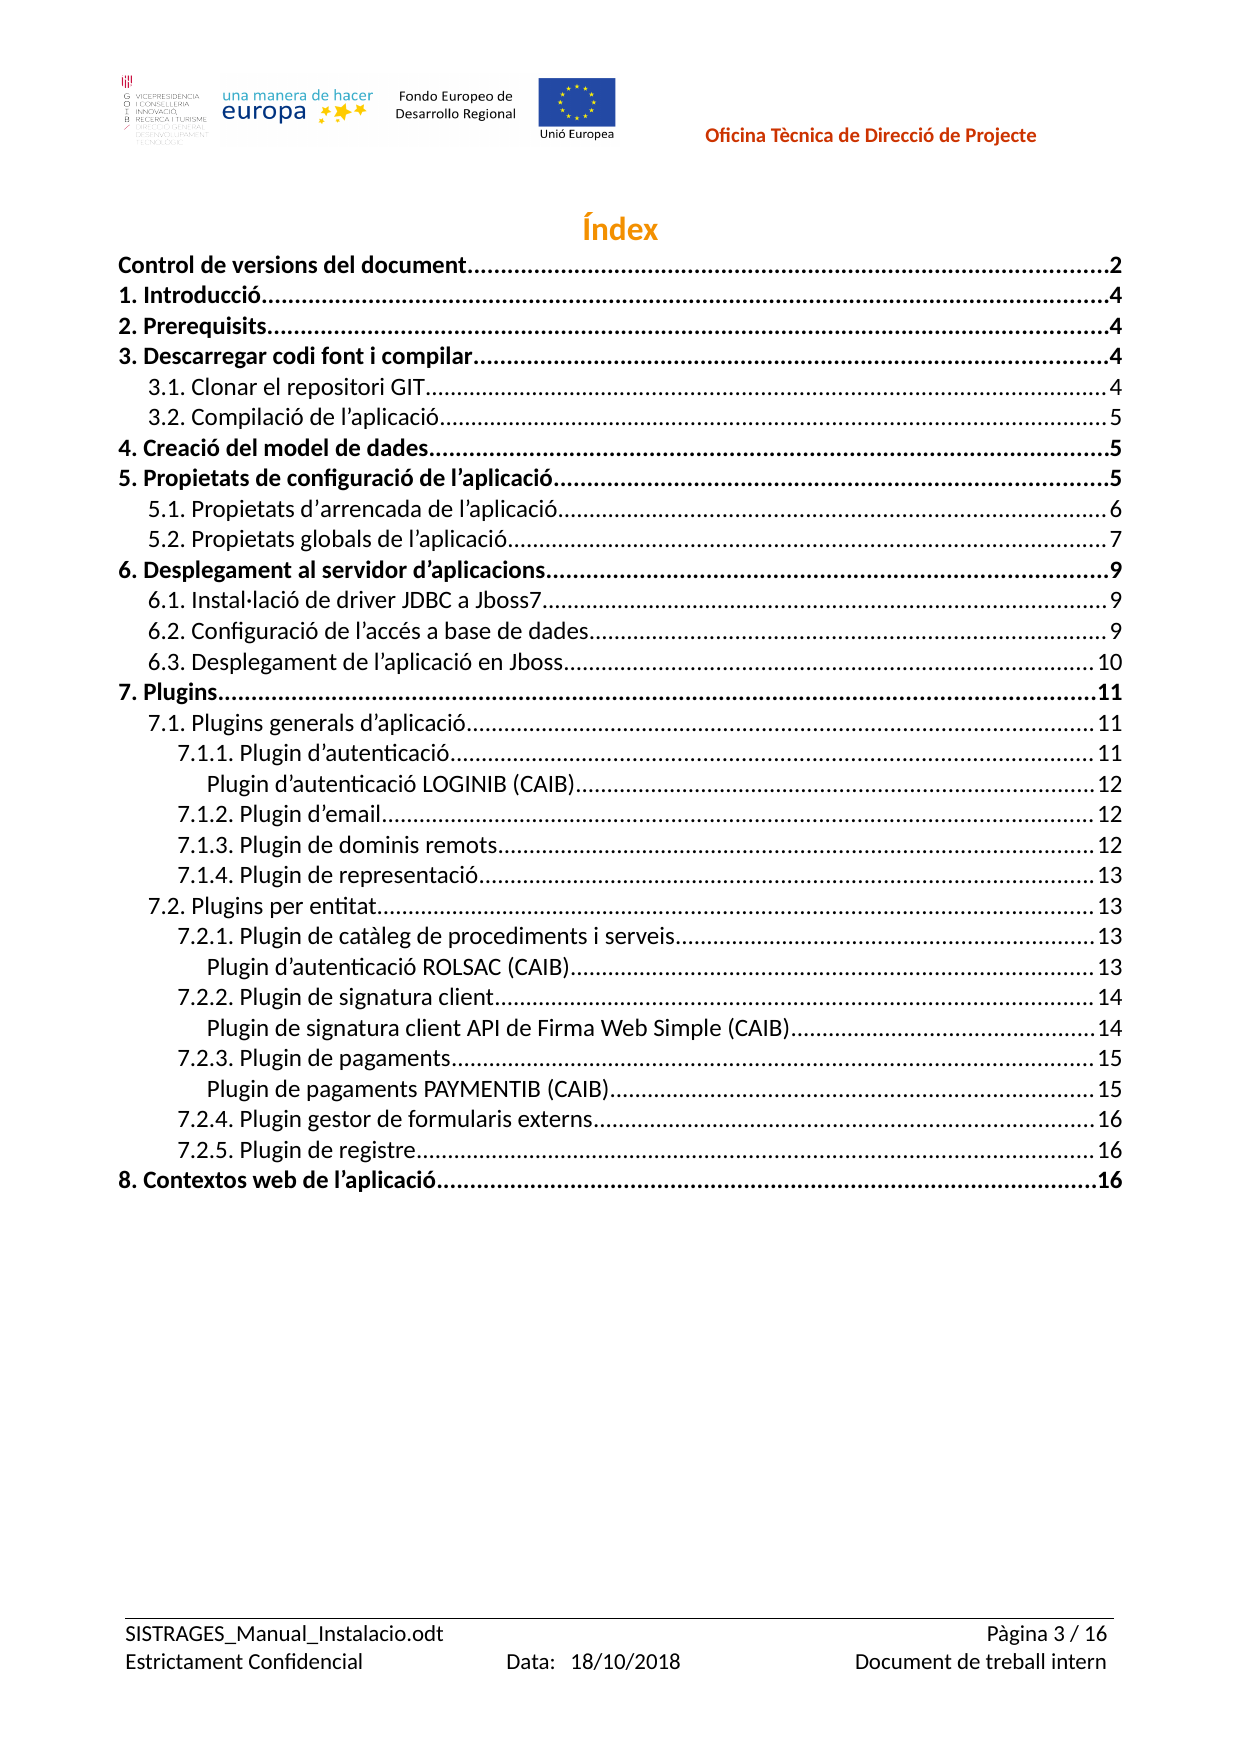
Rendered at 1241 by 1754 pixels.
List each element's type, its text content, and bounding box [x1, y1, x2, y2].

text 7.1.1. Plugin d’autenticació 11 [177, 737, 1122, 768]
text 7. Plugins 11 [118, 676, 1122, 707]
text 7.2.3. Plugin de pagaments 15 [177, 1042, 1122, 1073]
text 2. Prerequisits 4 [118, 310, 1122, 341]
picture [219, 73, 621, 147]
text 7.1.3. Plugin de dominis remots 12 [177, 829, 1122, 859]
text Índex [118, 208, 1122, 249]
text 4. Creació del model de dades 5 [118, 432, 1122, 463]
text 7.2.5. Plugin de registre 16 [177, 1134, 1122, 1164]
text 7.2. Plugins per entitat 13 [148, 890, 1122, 920]
text 6.3. Desplegament de l’aplicació en Jboss 10 [148, 646, 1122, 676]
text Plugin de pagaments PAYMENTIB (CAIB) 15 [207, 1073, 1122, 1103]
text 7.1. Plugins generals d’aplicació 11 [148, 707, 1122, 737]
text 6.2. Configuració de l’accés a base de dades 9 [148, 615, 1122, 646]
text 1. Introducció 4 [118, 279, 1122, 310]
text 6. Desplegament al servidor d’aplicacions 9 [118, 554, 1122, 585]
text Plugin d’autenticació LOGINIB (CAIB) 12 [207, 768, 1122, 798]
text 7.1.2. Plugin d’email 12 [177, 798, 1122, 829]
text 3.2. Compilació de l’aplicació 5 [148, 402, 1122, 432]
text 7.2.2. Plugin de signatura client 14 [177, 981, 1122, 1012]
text Control de versions del document 2 [118, 249, 1122, 279]
text 6.1. Instal·lació de driver JDBC a Jboss7 9 [148, 585, 1122, 615]
text 5.1. Propietats d’arrencada de l’aplicació 6 [148, 493, 1122, 524]
text 5. Propietats de configuració de l’aplicació 5 [118, 463, 1122, 493]
text Plugin d’autenticació ROLSAC (CAIB) 13 [207, 951, 1122, 981]
text Plugin de signatura client API de Firma Web Simple (CAIB) 14 [207, 1012, 1122, 1042]
text 8. Contextos web de l’aplicació 16 [118, 1164, 1122, 1195]
text 3. Descarregar codi font i compilar 4 [118, 341, 1122, 371]
picture [118, 73, 213, 147]
text 5.2. Propietats globals de l’aplicació 7 [148, 524, 1122, 554]
text 3.1. Clonar el repositori GIT 4 [148, 371, 1122, 402]
text 7.1.4. Plugin de representació 13 [177, 859, 1122, 890]
text 7.2.1. Plugin de catàleg de procediments i serveis 13 [177, 920, 1122, 951]
text 7.2.4. Plugin gestor de formularis externs 16 [177, 1103, 1122, 1134]
